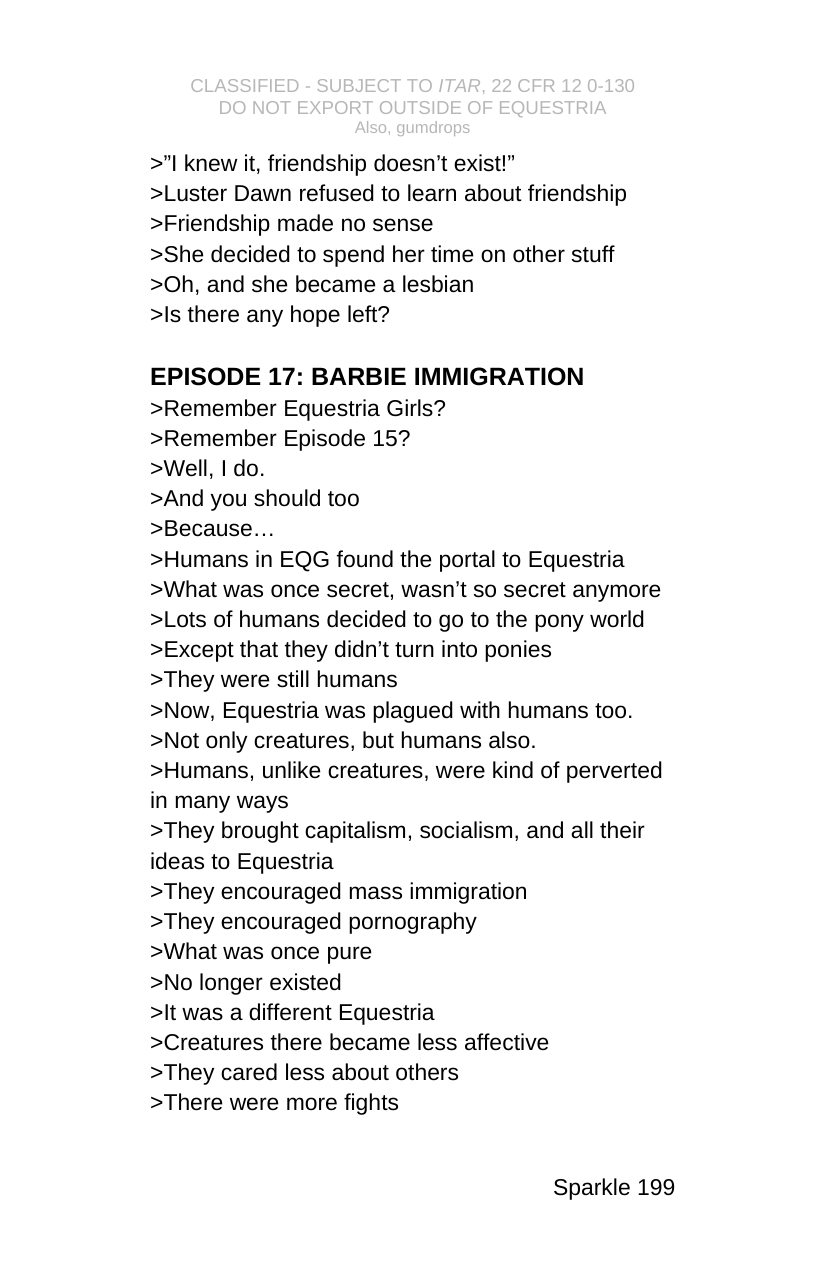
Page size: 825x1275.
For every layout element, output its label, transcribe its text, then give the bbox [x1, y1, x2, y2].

text >They cared less about others [150, 1059, 675, 1085]
text >Except that they didn’t turn into ponies [150, 636, 675, 662]
text >Well, I do. [150, 455, 675, 481]
text >Remember Episode 15? [150, 425, 675, 451]
text >Is there any hope left? [150, 301, 675, 327]
text >Remember Equestria Girls? [150, 394, 675, 421]
text >Luster Dawn refused to learn about friendship [150, 180, 675, 207]
text >They were still humans [150, 666, 675, 693]
text >No longer existed [150, 968, 675, 995]
text >And you should too [150, 485, 675, 511]
text >They encouraged mass immigration [150, 878, 675, 904]
text >Friendship made no sense [150, 210, 675, 237]
text >They brought capitalism, socialism, and all their ideas to Equestria [150, 817, 675, 874]
text >It was a different Equestria [150, 999, 675, 1025]
text >”I knew it, friendship doesn’t exist!” [150, 150, 675, 176]
text EPISODE 17: BARBIE IMMIGRATION [150, 361, 675, 390]
text >Creatures there became less affective [150, 1029, 675, 1055]
text >Not only creatures, but humans also. [150, 727, 675, 753]
text >What was once secret, wasn’t so secret anymore [150, 576, 675, 602]
text >Because… [150, 515, 675, 542]
text >She decided to spend her time on other stuff [150, 241, 675, 267]
text >What was once pure [150, 938, 675, 964]
text >Humans in EQG found the portal to Equestria [150, 546, 675, 572]
text >They encouraged pornography [150, 908, 675, 934]
text >Humans, unlike creatures, were kind of perverted in many ways [150, 757, 675, 813]
text >Lots of humans decided to go to the pony world [150, 606, 675, 632]
text >Now, Equestria was plagued with humans too. [150, 697, 675, 723]
text >There were more fights [150, 1089, 675, 1116]
text >Oh, and she became a lesbian [150, 271, 675, 297]
